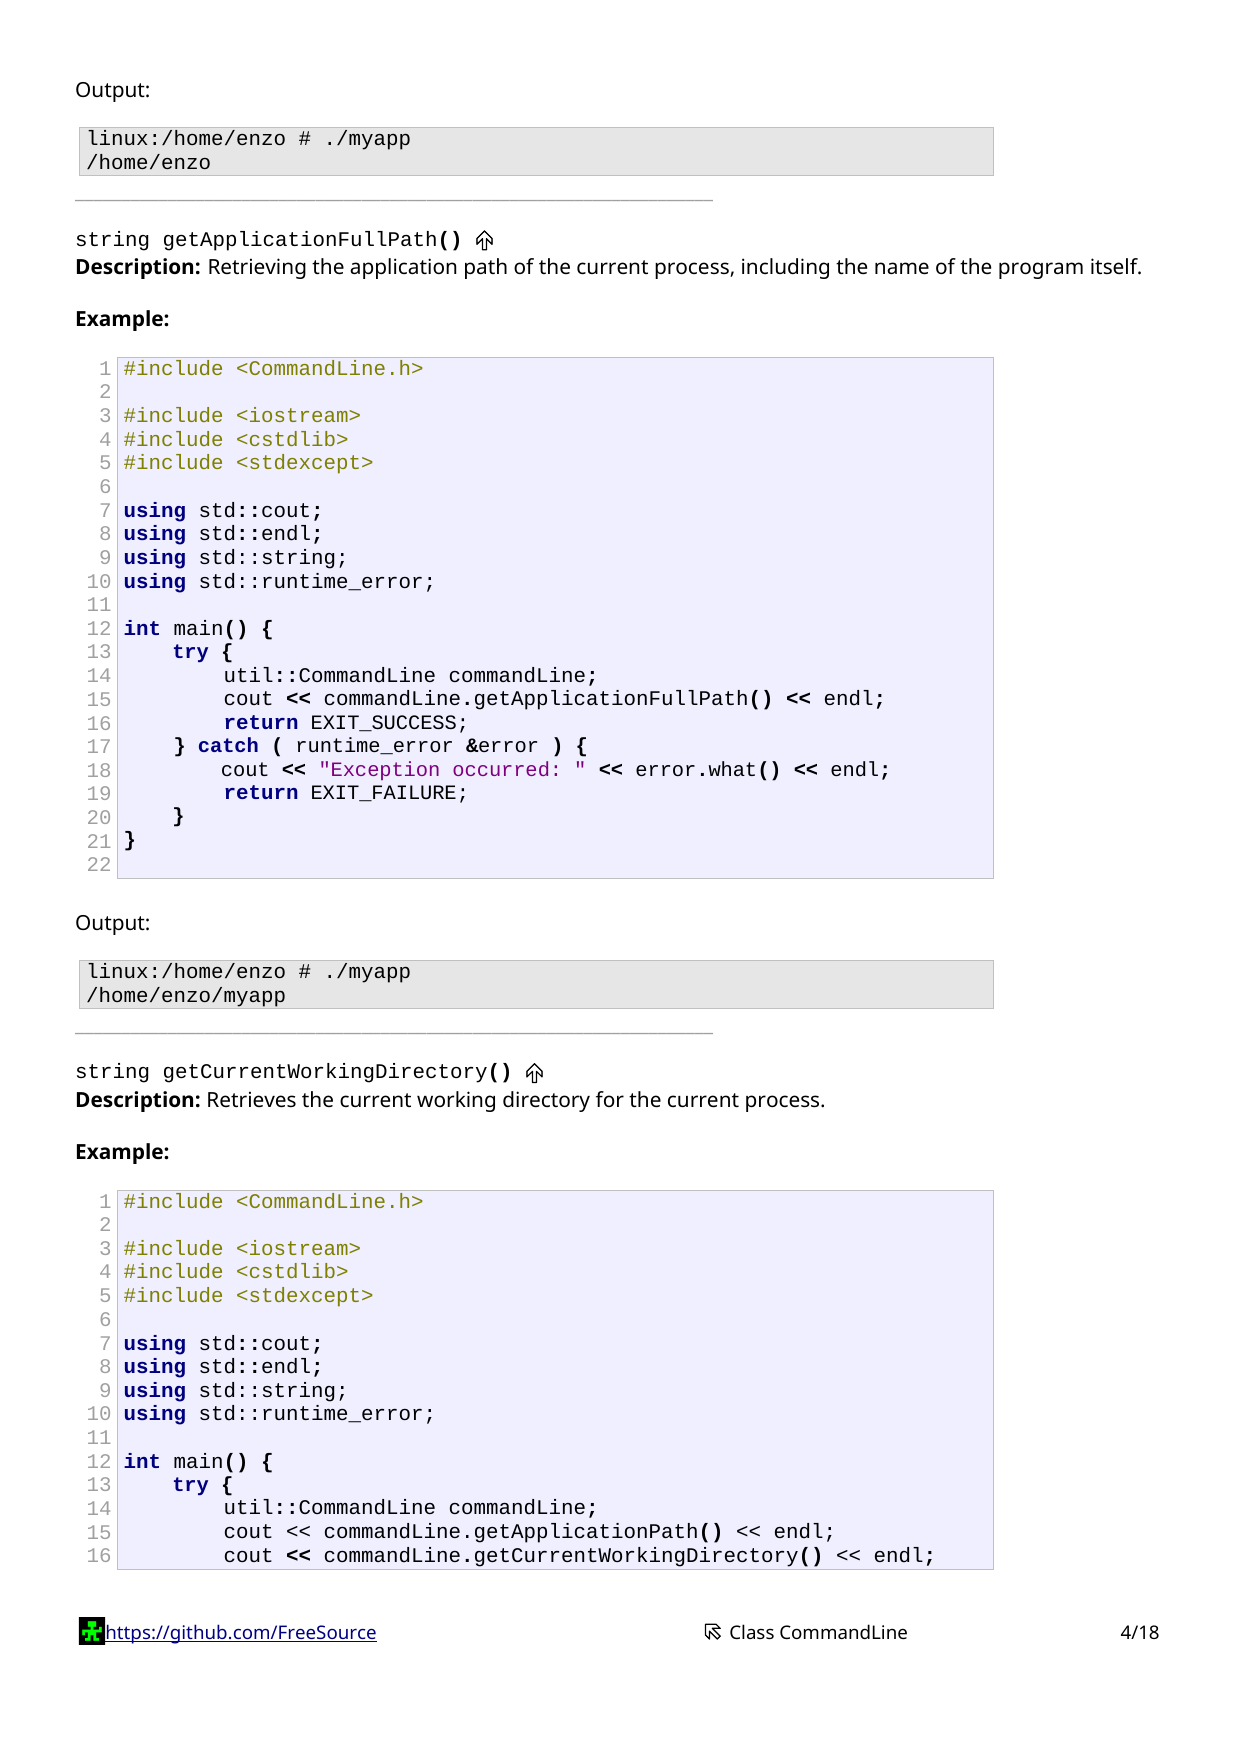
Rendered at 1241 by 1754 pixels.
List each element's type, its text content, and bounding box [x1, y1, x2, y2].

text string getApplicationFullPath()  [75, 228, 1165, 252]
text Example: [75, 1137, 1165, 1189]
text string getCurrentWorkingDirectory()  [75, 1061, 1165, 1085]
text _____________________________________________________________________ [75, 176, 1165, 205]
text Description: Retrieving the application path of the current process, including the name of the program itself. [75, 252, 1165, 281]
table_header 1 2 3 4 5 6 7 8 9 10 11 12 13 14 15 16 [80, 1190, 117, 1569]
table_header linux:/home/enzo # ./myapp /home/enzo/myapp [80, 961, 993, 1008]
picture [78, 1617, 106, 1645]
table_header #include <CommandLine.h> #include <iostream> #include <cstdlib> #include <stdexcept> using std::cout; using std::endl; using std::string; using std::runtime_error; int main() { try { util::CommandLine commandLine; cout << commandLine.getApplicationPath() << endl; cout << commandLine.getCurrentWorkingDirectory() << endl; [118, 1191, 993, 1569]
text _____________________________________________________________________ [75, 1009, 1165, 1038]
text Example: [75, 304, 1165, 357]
table_header 1 2 3 4 5 6 7 8 9 10 11 12 13 14 15 16 17 18 19 20 21 22 [80, 357, 117, 878]
text Output: [75, 75, 1165, 103]
table_header linux:/home/enzo # ./myapp /home/enzo [80, 128, 993, 175]
table_header #include <CommandLine.h> #include <iostream> #include <cstdlib> #include <stdexcept> using std::cout; using std::endl; using std::string; using std::runtime_error; int main() { try { util::CommandLine commandLine; cout << commandLine.getApplicationFullPath() << endl; return EXIT_SUCCESS; } catch ( runtime_error &error ) { cout << "Exception occurred: " << error.what() << endl; return EXIT_FAILURE; } } [118, 358, 993, 878]
text Description: Retrieves the current working directory for the current process. [75, 1085, 1165, 1113]
text Output: [75, 908, 1165, 936]
